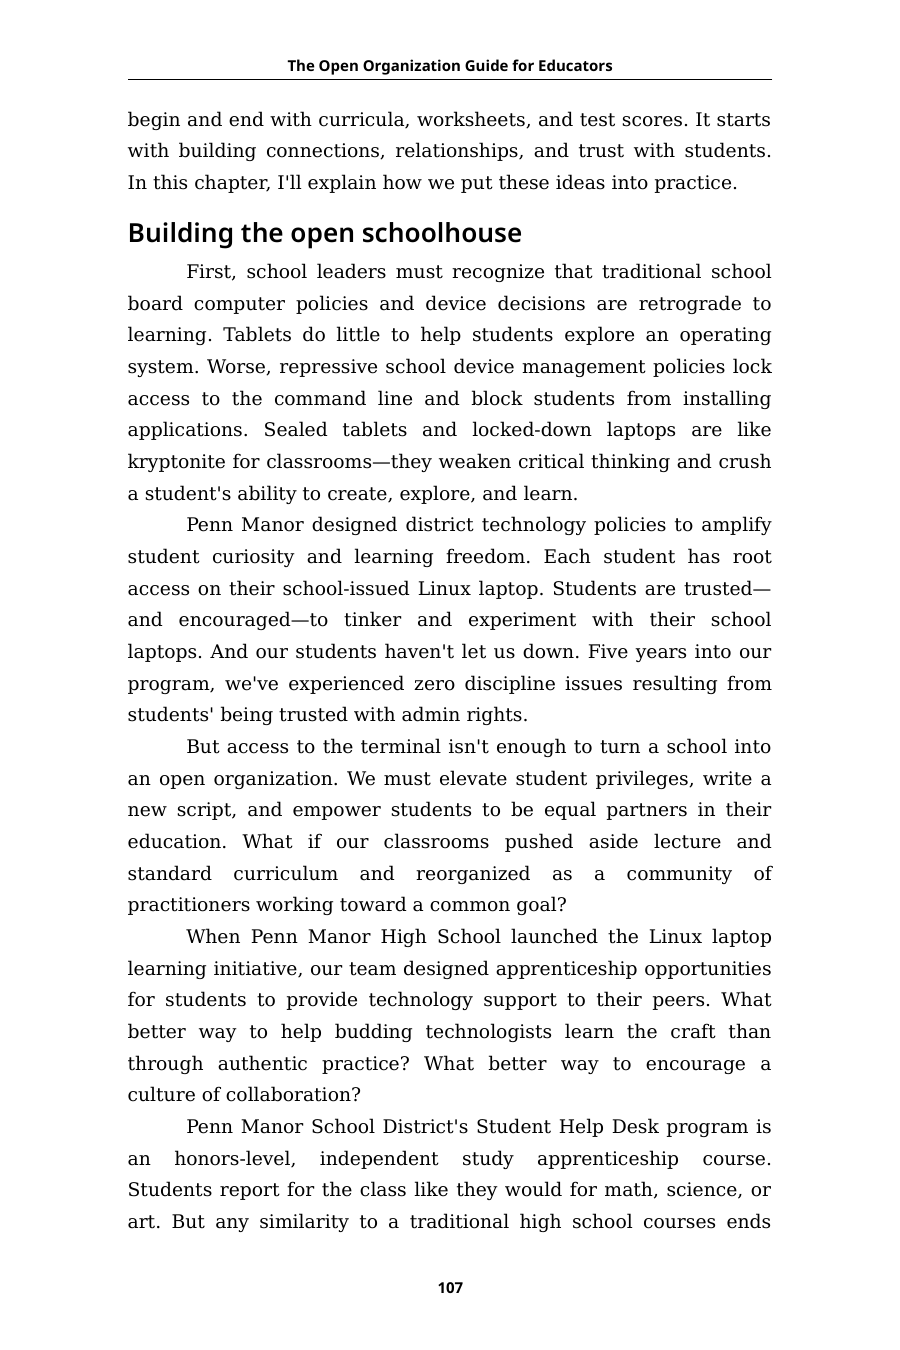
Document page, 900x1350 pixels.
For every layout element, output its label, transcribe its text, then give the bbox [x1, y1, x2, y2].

text begin and end with curricula, worksheets, and test scores. It starts with building connections, relationships, and trust with students. In this chapter, I'll explain how we put these ideas into practice. [127, 109, 772, 194]
subtitle Building the open schoolhouse [127, 218, 772, 249]
text Penn Manor School District's Student Help Desk program is an honors-level, independent study apprenticeship course. Students report for the class like they would for math, science, or art. But any similarity to a traditional high school courses ends [127, 1116, 772, 1233]
text But access to the terminal isn't enough to turn a school into an open organization. We must elevate student privileges, write a new script, and empower students to be equal partners in their education. What if our classrooms pushed aside lecture and standard curriculum and reorganized as a community of practitioners working toward a common goal? [127, 736, 772, 916]
text Penn Manor designed district technology policies to amplify student curiosity and learning freedom. Each student has root access on their school-issued Linux laptop. Students are trusted—and encouraged—to tinker and experiment with their school laptops. And our students haven't let us down. Five years into our program, we've experienced zero discipline issues resulting from students' being trusted with admin rights. [127, 514, 772, 726]
text When Penn Manor High School launched the Linux laptop learning initiative, our team designed apprenticeship opportunities for students to provide technology support to their peers. What better way to help budding technologists learn the craft than through authentic practice? What better way to encourage a culture of collaboration? [127, 926, 772, 1106]
text First, school leaders must recognize that traditional school board computer policies and device decisions are retrograde to learning. Tablets do little to help students explore an operating system. Worse, repressive school device management policies lock access to the command line and block students from installing applications. Sealed tablets and locked-down laptops are like kryptonite for classrooms—they weaken critical thinking and crush a student's ability to create, explore, and learn. [127, 261, 772, 505]
